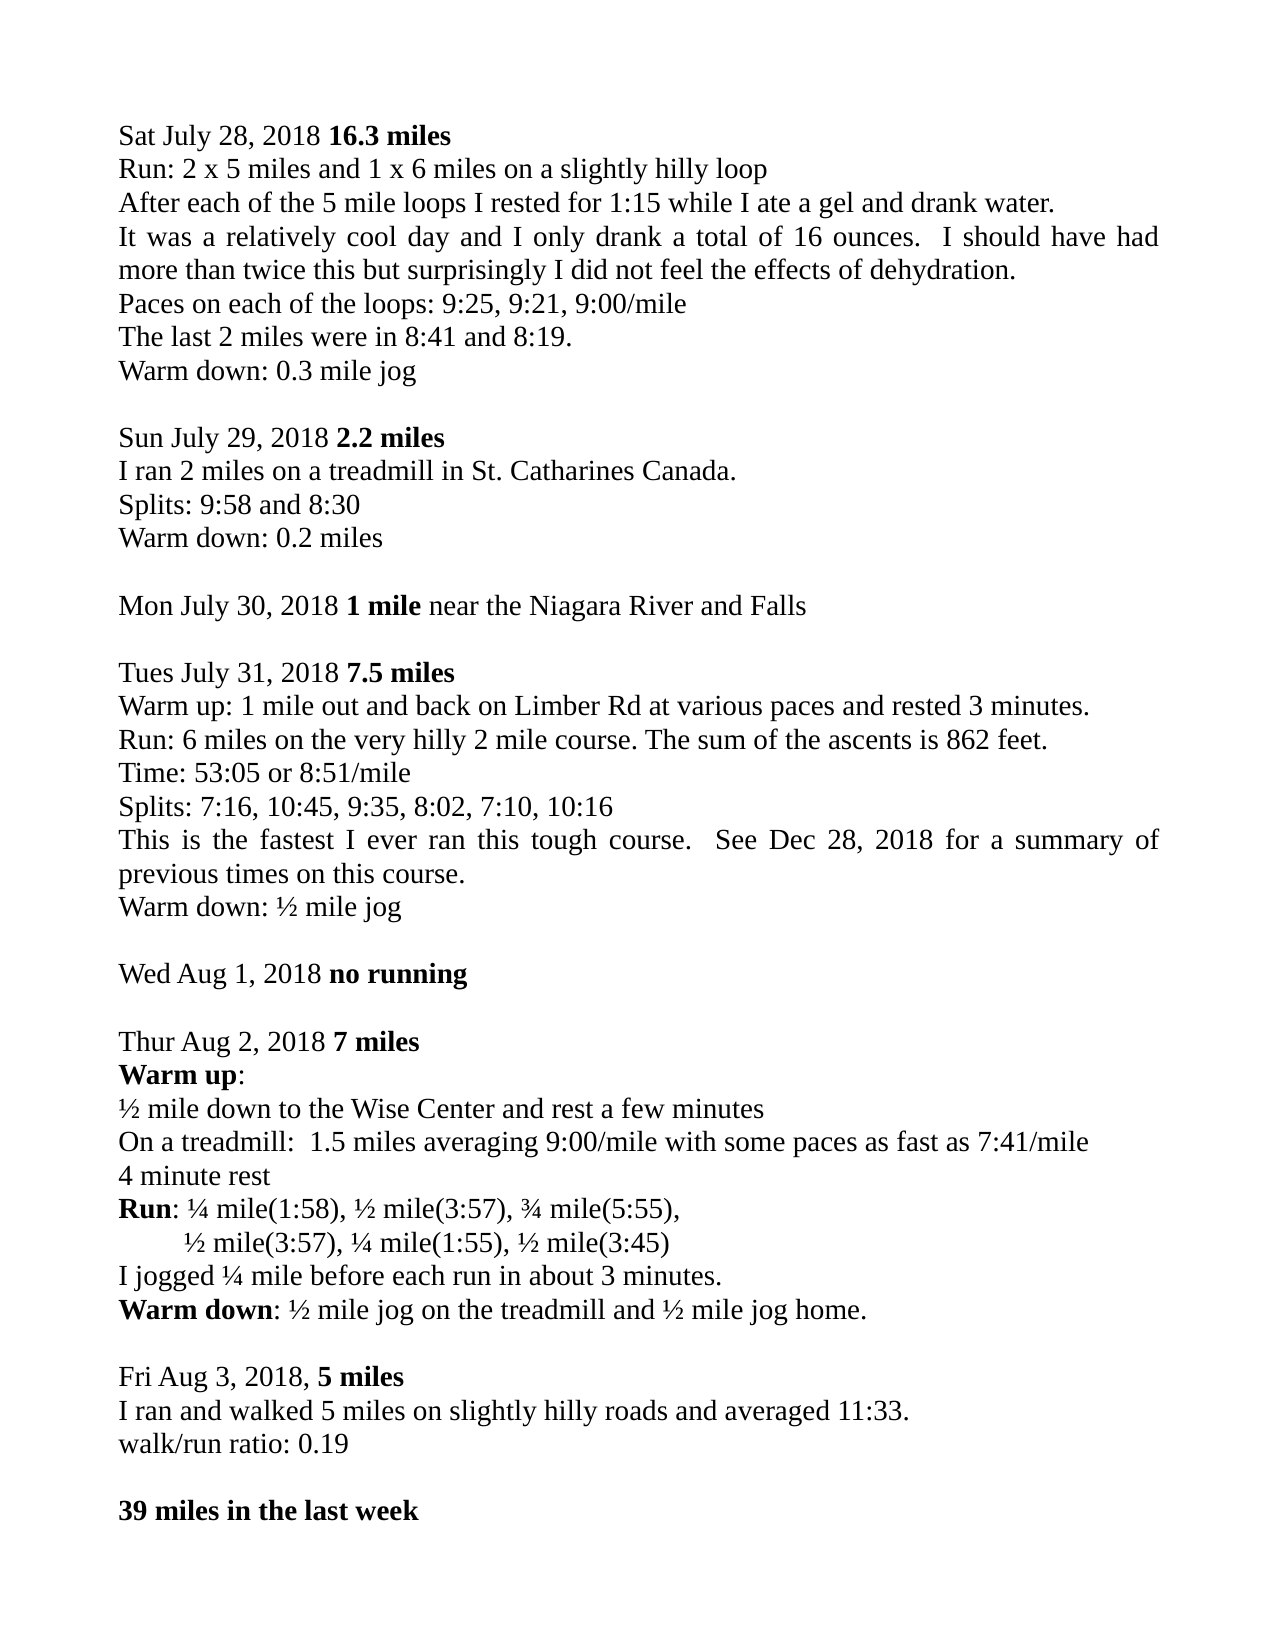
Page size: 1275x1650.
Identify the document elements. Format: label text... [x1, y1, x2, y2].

text Tues July 31, 2018 7.5 miles [118, 655, 1161, 688]
text 39 miles in the last week [118, 1493, 1161, 1527]
text I ran and walked 5 miles on slightly hilly roads and averaged 11:33. [118, 1393, 1161, 1426]
text Warm up: 1 mile out and back on Limber Rd at various paces and rested 3 minutes. [118, 688, 1161, 722]
text ½ mile down to the Wise Center and rest a few minutes [118, 1091, 1161, 1124]
text Warm up: [118, 1057, 1161, 1091]
text Run: 2 x 5 miles and 1 x 6 miles on a slightly hilly loop [118, 152, 1161, 185]
text Thur Aug 2, 2018 7 miles [118, 1024, 1161, 1057]
text ½ mile(3:57), ¼ mile(1:55), ½ mile(3:45) [118, 1225, 1161, 1258]
text This is the fastest I ever ran this tough course. See Dec 28, 2018 for a summary of previous times on this course. [118, 822, 1161, 889]
text Warm down: ½ mile jog on the treadmill and ½ mile jog home. [118, 1292, 1161, 1326]
text Warm down: 0.3 mile jog [118, 353, 1161, 386]
text On a treadmill: 1.5 miles averaging 9:00/mile with some paces as fast as 7:41/mile [118, 1124, 1161, 1158]
text Splits: 9:58 and 8:30 [118, 487, 1161, 521]
text walk/run ratio: 0.19 [118, 1426, 1161, 1460]
text Fri Aug 3, 2018, 5 miles [118, 1359, 1161, 1393]
text Splits: 7:16, 10:45, 9:35, 8:02, 7:10, 10:16 [118, 789, 1161, 822]
text After each of the 5 mile loops I rested for 1:15 while I ate a gel and drank water. [118, 185, 1161, 219]
text Paces on each of the loops: 9:25, 9:21, 9:00/mile [118, 286, 1161, 319]
text I jogged ¼ mile before each run in about 3 minutes. [118, 1258, 1161, 1292]
text Run: 6 miles on the very hilly 2 mile course. The sum of the ascents is 862 feet. [118, 722, 1161, 755]
text Mon July 30, 2018 1 mile near the Niagara River and Falls [118, 588, 1161, 621]
text It was a relatively cool day and I only drank a total of 16 ounces. I should have had more than twice this but surprisingly I did not feel the effects of dehydration. [118, 219, 1161, 286]
text Warm down: ½ mile jog [118, 889, 1161, 923]
text Time: 53:05 or 8:51/mile [118, 755, 1161, 789]
text Sun July 29, 2018 2.2 miles [118, 420, 1161, 453]
text The last 2 miles were in 8:41 and 8:19. [118, 319, 1161, 353]
text Run: ¼ mile(1:58), ½ mile(3:57), ¾ mile(5:55), [118, 1191, 1161, 1225]
text Sat July 28, 2018 16.3 miles [118, 118, 1161, 152]
text Wed Aug 1, 2018 no running [118, 957, 1161, 990]
text Warm down: 0.2 miles [118, 521, 1161, 554]
text 4 minute rest [118, 1158, 1161, 1191]
text I ran 2 miles on a treadmill in St. Catharines Canada. [118, 453, 1161, 487]
